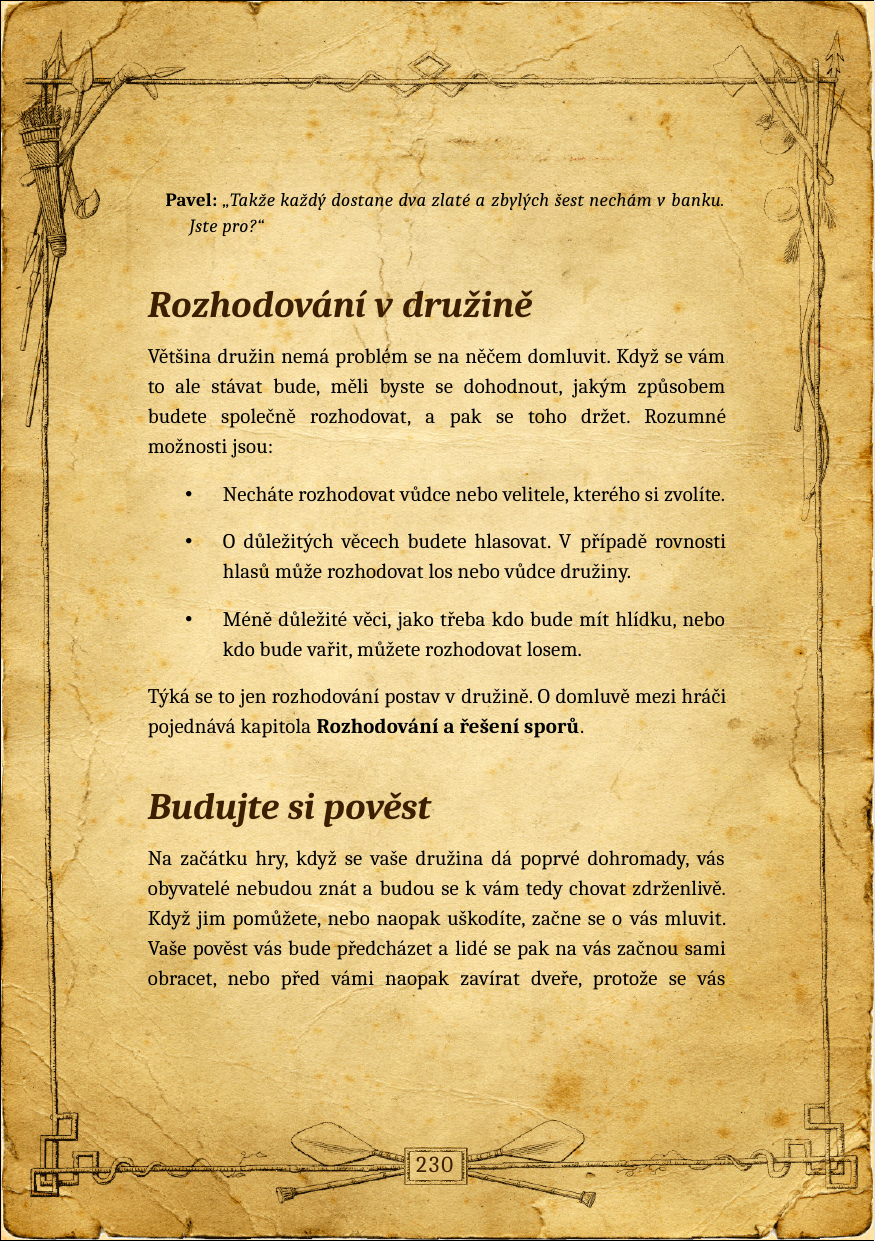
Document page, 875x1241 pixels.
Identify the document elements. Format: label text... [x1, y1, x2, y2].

subtitle Rozhodování v⁠ družině [148, 284, 726, 327]
list O⁠ důležitých věcech budete hlasovat. V⁠ případě rovnosti hlasů může rozhodovat los nebo vůdce družiny. [185, 530, 726, 584]
subtitle Budujte si pověst [148, 786, 726, 829]
text Většina družin nemá problém se na něčem domluvit. Když se vám to ale stávat bude, měli byste se dohodnout, jakým způsobem budete společně rozhodovat, a⁠ pak se toho držet. Rozumné možnosti jsou: [148, 345, 726, 459]
text Na začátku hry, když se vaše družina dá poprvé dohromady, vás obyvatelé nebudou znát a⁠ budou se k⁠ vám tedy chovat zdrženlivě. Když jim pomůžete, nebo naopak uškodíte, začne se o⁠ vás mluvit. Vaše pověst vás bude předcházet a⁠ lidé se pak na vás začnou sami obracet, nebo před vámi naopak zavírat dveře, protože se vás [148, 847, 726, 990]
list Méně důležité věci, jako třeba kdo bude mít hlídku, nebo kdo bude vařit, můžete rozhodovat losem. [185, 607, 726, 661]
picture [1, 1, 874, 1240]
text Týká se to jen rozhodování postav v⁠ družině. O⁠ domluvě mezi hráči pojednává kapitola Rozhodování a⁠ řešení sporů. [148, 685, 726, 739]
list Necháte rozhodovat vůdce nebo velitele, kterého si zvolíte. [185, 482, 726, 506]
text Pavel: „Takže každý dostane dva zlaté a⁠ zbylých šest nechám v⁠ banku. Jste pro?“ [165, 189, 726, 237]
